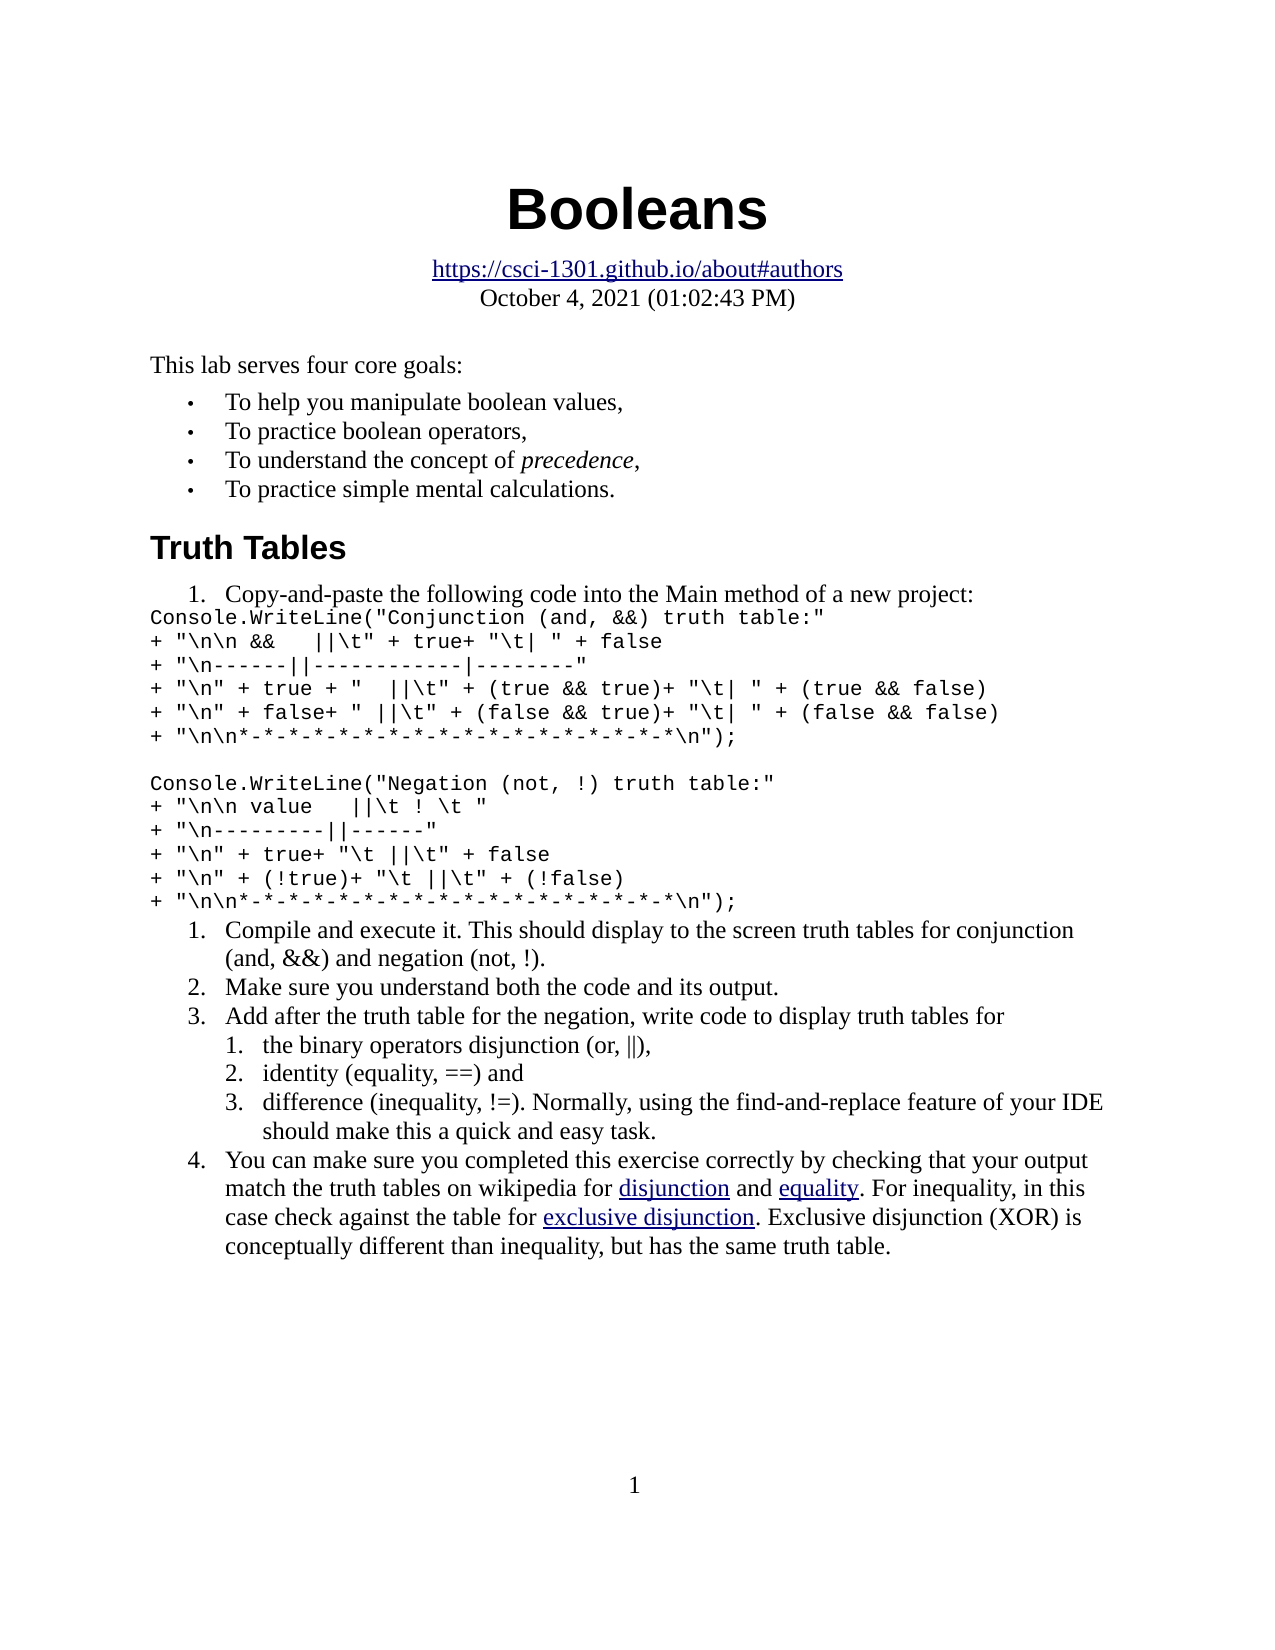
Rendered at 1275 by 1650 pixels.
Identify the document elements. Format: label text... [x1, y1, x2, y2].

list To understand the concept of precedence, [187, 445, 1125, 474]
list Make sure you understand both the code and its output. [187, 972, 1125, 1001]
text Console.WriteLine("Conjunction (and, &&) truth table:" [150, 607, 1125, 631]
text + "\n------||------------|--------" [150, 655, 1125, 678]
text + "\n" + true+ "\t ||\t" + false [150, 844, 1125, 867]
list You can make sure you completed this exercise correctly by checking that your output match the truth tables on wikipedia for disjunction and equality. For inequality, in this case check against the table for exclusive disjunction. Exclusive disjunction (XOR) is conceptually different than inequality, but has the same truth table. [187, 1145, 1125, 1260]
text + "\n\n && ||\t" + true+ "\t| " + false [150, 631, 1125, 655]
list Copy-and-paste the following code into the Main method of a new project: [187, 579, 1125, 607]
list identity (equality, ==) and [225, 1058, 1125, 1087]
text + "\n" + (!true)+ "\t ||\t" + (!false) [150, 867, 1125, 891]
title Booleans [150, 175, 1125, 242]
text + "\n\n*-*-*-*-*-*-*-*-*-*-*-*-*-*-*-*-*-*\n"); [150, 891, 1125, 915]
text + "\n---------||------" [150, 820, 1125, 844]
text + "\n\n*-*-*-*-*-*-*-*-*-*-*-*-*-*-*-*-*-*\n"); [150, 726, 1125, 749]
text https://csci-1301.github.io/about#authors [150, 254, 1125, 283]
list To help you manipulate boolean values, [187, 387, 1125, 416]
text October 4, 2021 (01:02:43 PM) [150, 283, 1125, 312]
text Console.WriteLine("Negation (not, !) truth table:" [150, 773, 1125, 797]
subtitle Truth Tables [150, 527, 1125, 566]
text + "\n" + false+ " ||\t" + (false && true)+ "\t| " + (false && false) [150, 702, 1125, 726]
text This lab serves four core goals: [150, 350, 1125, 378]
list Compile and execute it. This should display to the screen truth tables for conjunction (and, &&) and negation (not, !). [187, 915, 1125, 972]
list the binary operators disjunction (or, ||), [225, 1030, 1125, 1058]
list To practice simple mental calculations. [187, 474, 1125, 502]
list Add after the truth table for the negation, write code to display truth tables for [187, 1001, 1125, 1030]
text + "\n" + true + " ||\t" + (true && true)+ "\t| " + (true && false) [150, 678, 1125, 702]
text + "\n\n value ||\t ! \t " [150, 797, 1125, 820]
list To practice boolean operators, [187, 416, 1125, 445]
list difference (inequality, !=). Normally, using the find-and-replace feature of your IDE should make this a quick and easy task. [225, 1087, 1125, 1145]
